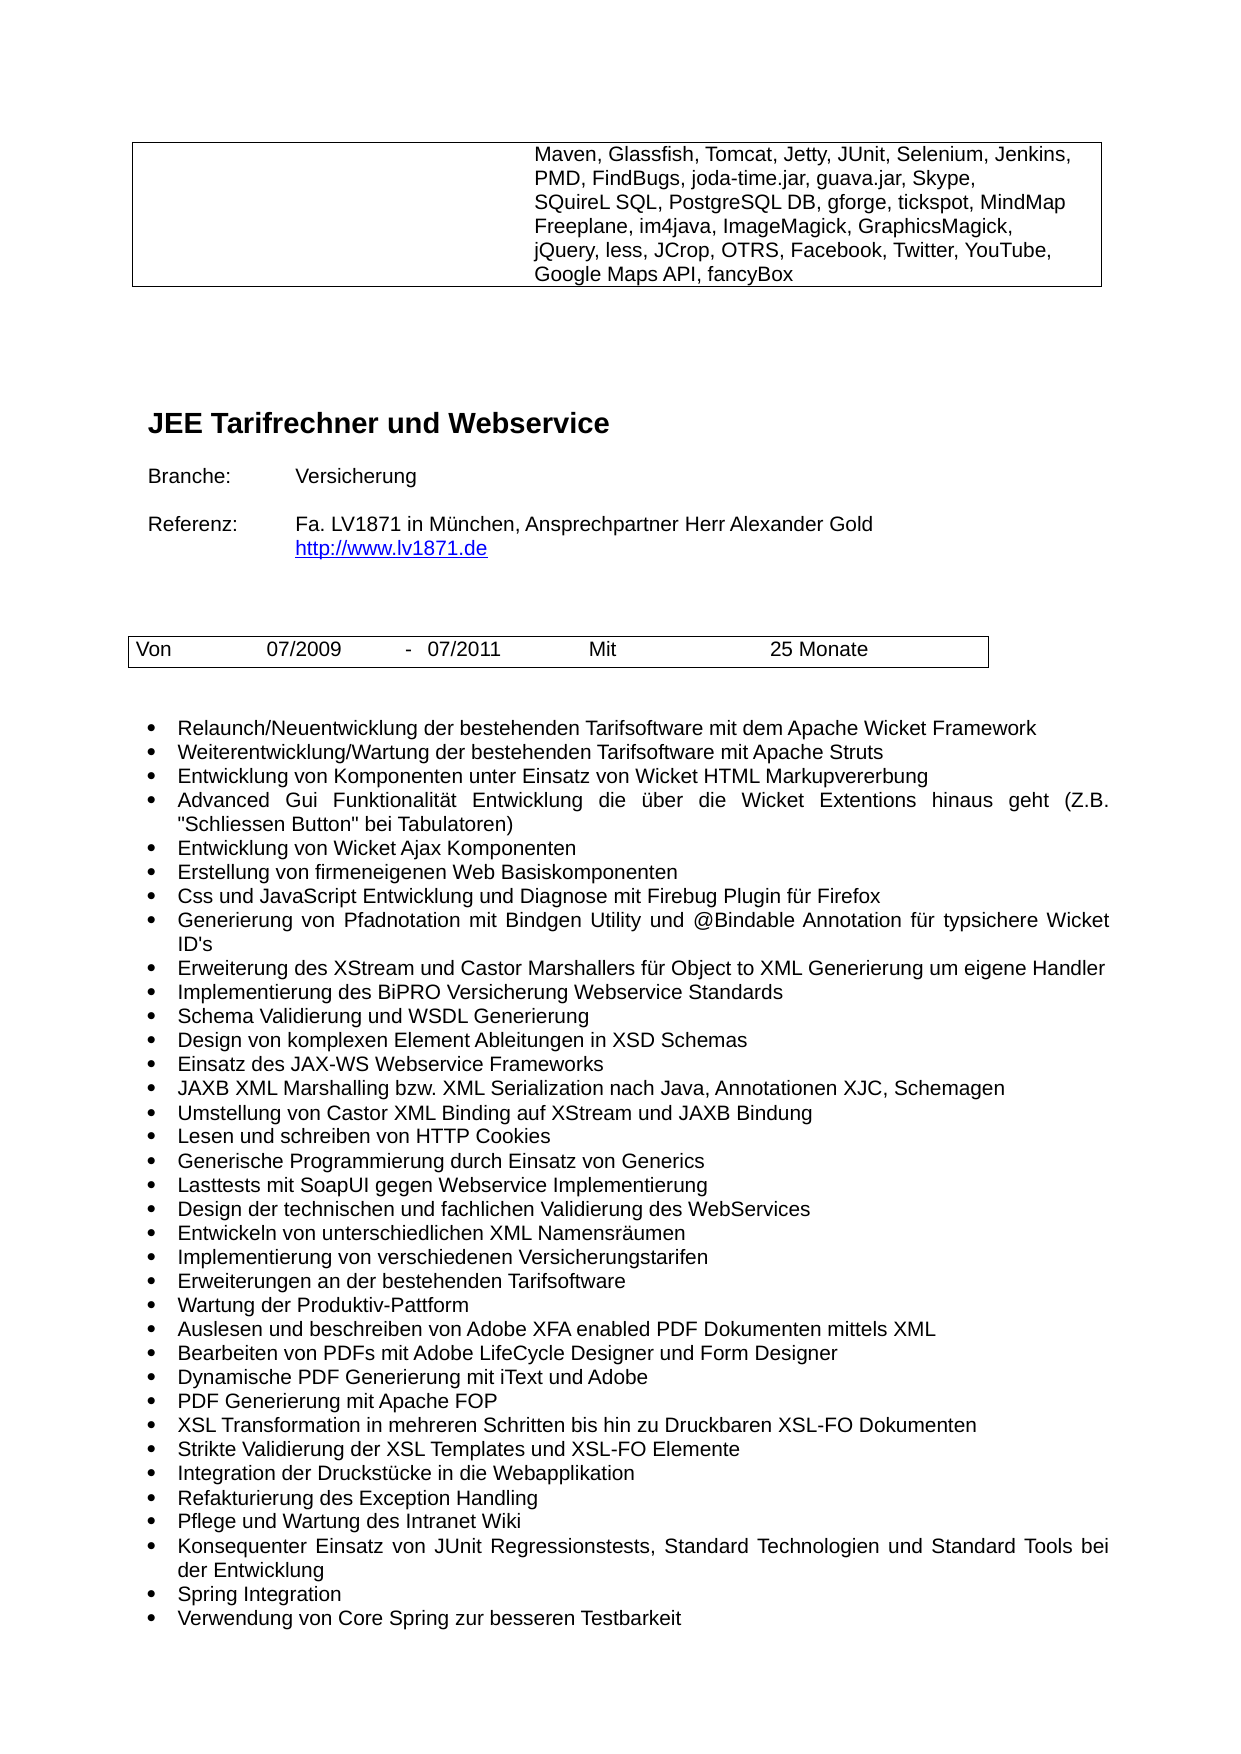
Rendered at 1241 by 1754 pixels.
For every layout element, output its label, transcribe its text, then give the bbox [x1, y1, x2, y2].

table_header - [398, 637, 420, 667]
list Konsequenter Einsatz von JUnit Regressionstests, Standard Technologien und Standard Tools bei der Entwicklung [148, 1533, 1110, 1581]
list Strikte Validierung der XSL Templates und XSL-FO Elemente [148, 1437, 1110, 1461]
list Implementierung des BiPRO Versicherung Webservice Standards [148, 980, 1110, 1004]
list Integration der Druckstücke in die Webapplikation [148, 1461, 1110, 1485]
list Schema Validierung und WSDL Generierung [148, 1004, 1110, 1028]
list Relaunch/Neuentwicklung der bestehenden Tarifsoftware mit dem Apache Wicket Framework [148, 716, 1110, 739]
list JAXB XML Marshalling bzw. XML Serialization nach Java, Annotationen XJC, Schemagen [148, 1076, 1110, 1100]
list Weiterentwicklung/Wartung der bestehenden Tarifsoftware mit Apache Struts [148, 739, 1110, 764]
list Einsatz des JAX-WS Webservice Frameworks [148, 1052, 1110, 1076]
list Pflege und Wartung des Intranet Wiki [148, 1509, 1110, 1533]
list Generische Programmierung durch Einsatz von Generics [148, 1148, 1110, 1172]
list Bearbeiten von PDFs mit Adobe LifeCycle Designer und Form Designer [148, 1341, 1110, 1365]
table_header 25 Monate [763, 637, 988, 667]
list Spring Integration [148, 1581, 1110, 1606]
table_cell [297, 143, 531, 286]
list Implementierung von verschiedenen Versicherungstarifen [148, 1245, 1110, 1269]
list Auslesen und beschreiben von Adobe XFA enabled PDF Dokumenten mittels XML [148, 1317, 1110, 1341]
text http://www.lv1871.de [221, 536, 1110, 588]
list Verwendung von Core Spring zur besseren Testbarkeit [148, 1606, 1110, 1629]
list Entwicklung von Wicket Ajax Komponenten [148, 836, 1110, 860]
table_header Mit [581, 637, 762, 667]
list PDF Generierung mit Apache FOP [148, 1389, 1110, 1413]
list Refakturierung des Exception Handling [148, 1485, 1110, 1509]
list Lasttests mit SoapUI gegen Webservice Implementierung [148, 1172, 1110, 1197]
list Design von komplexen Element Ableitungen in XSD Schemas [148, 1028, 1110, 1052]
list Dynamische PDF Generierung mit iText und Adobe [148, 1365, 1110, 1389]
list Wartung der Produktiv-Pattform [148, 1293, 1110, 1317]
list Entwicklung von Komponenten unter Einsatz von Wicket HTML Markupvererbung [148, 764, 1110, 788]
text JEE Tarifrechner und Webservice [148, 406, 1110, 440]
list Lesen und schreiben von HTTP Cookies [148, 1124, 1110, 1148]
list Css und JavaScript Entwicklung und Diagnose mit Firebug Plugin für Firefox [148, 884, 1110, 908]
table_header 07/2011 [420, 637, 581, 667]
list Erstellung von firmeneigenen Web Basiskomponenten [148, 860, 1110, 884]
list Entwickeln von unterschiedlichen XML Namensräumen [148, 1221, 1110, 1245]
list XSL Transformation in mehreren Schritten bis hin zu Druckbaren XSL-FO Dokumenten [148, 1413, 1110, 1437]
table_header Von [129, 637, 259, 667]
list Umstellung von Castor XML Binding auf XStream und JAXB Bindung [148, 1100, 1110, 1124]
list Erweiterungen an der bestehenden Tarifsoftware [148, 1269, 1110, 1293]
table_cell [133, 143, 297, 286]
table_header 07/2009 [259, 637, 398, 667]
text Branche: Versicherung [148, 464, 1110, 488]
table_cell Maven, Glassfish, Tomcat, Jetty, JUnit, Selenium, Jenkins, PMD, FindBugs, joda-time.jar, guava.jar, Skype, SQuireL SQL, PostgreSQL DB, gforge, tickspot, MindMap Freeplane, im4java, ImageMagick, GraphicsMagick, jQuery, less, JCrop, OTRS, Facebook, Twitter, YouTube, Google Maps API, fancyBox [531, 143, 1101, 286]
list Generierung von Pfadnotation mit Bindgen Utility und @Bindable Annotation für typsichere Wicket ID's [148, 908, 1110, 956]
list Erweiterung des XStream und Castor Marshallers für Object to XML Generierung um eigene Handler [148, 956, 1110, 980]
text Referenz: Fa. LV1871 in München, Ansprechpartner Herr Alexander Gold [148, 512, 1110, 536]
list Design der technischen und fachlichen Validierung des WebServices [148, 1197, 1110, 1221]
list Advanced Gui Funktionalität Entwicklung die über die Wicket Extentions hinaus geht (Z.B. "Schliessen Button" bei Tabulatoren) [148, 788, 1110, 836]
